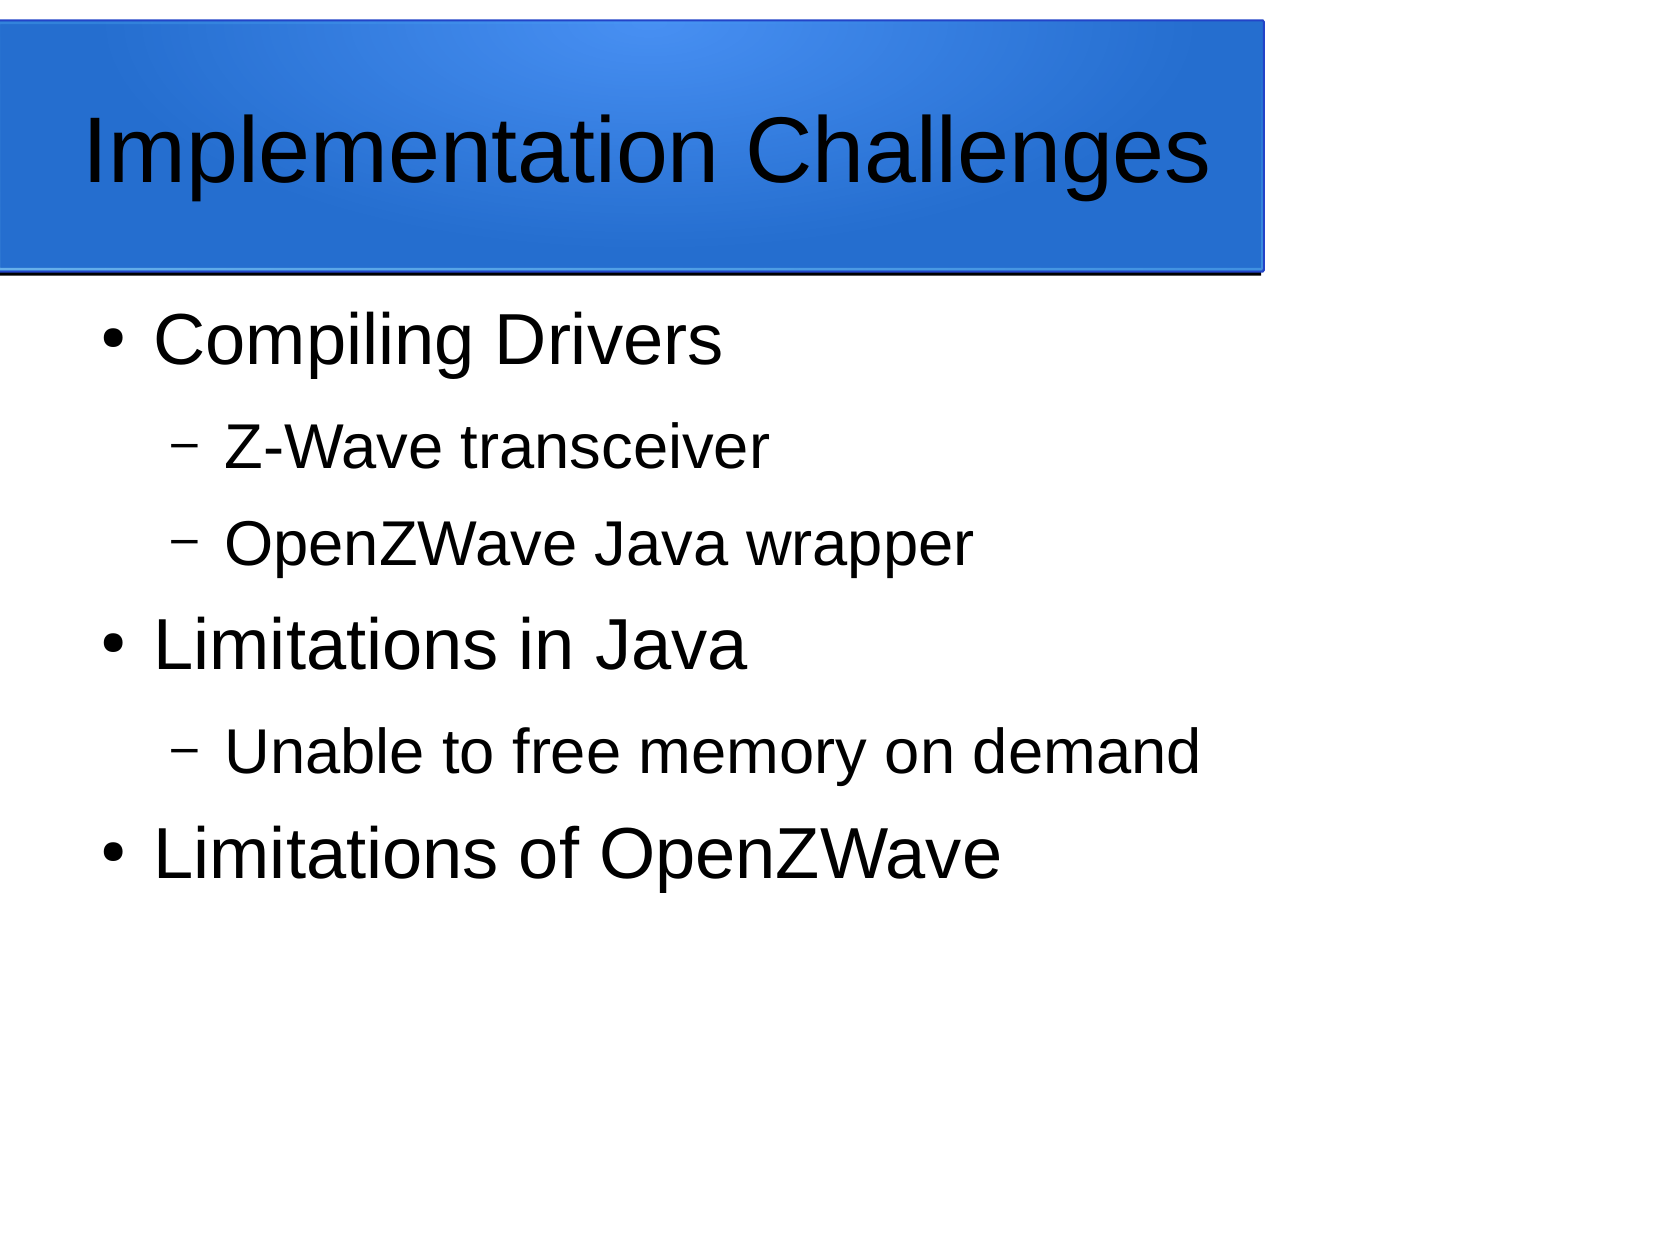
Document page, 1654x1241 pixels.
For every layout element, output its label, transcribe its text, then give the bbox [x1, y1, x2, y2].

list Compiling Drivers Z-Wave transceiver OpenZWave Java wrapper Limitations in Java Unable to free memory on demand Limitations of OpenZWave [82, 299, 1571, 1019]
title Implementation Challenges [82, 47, 1235, 252]
